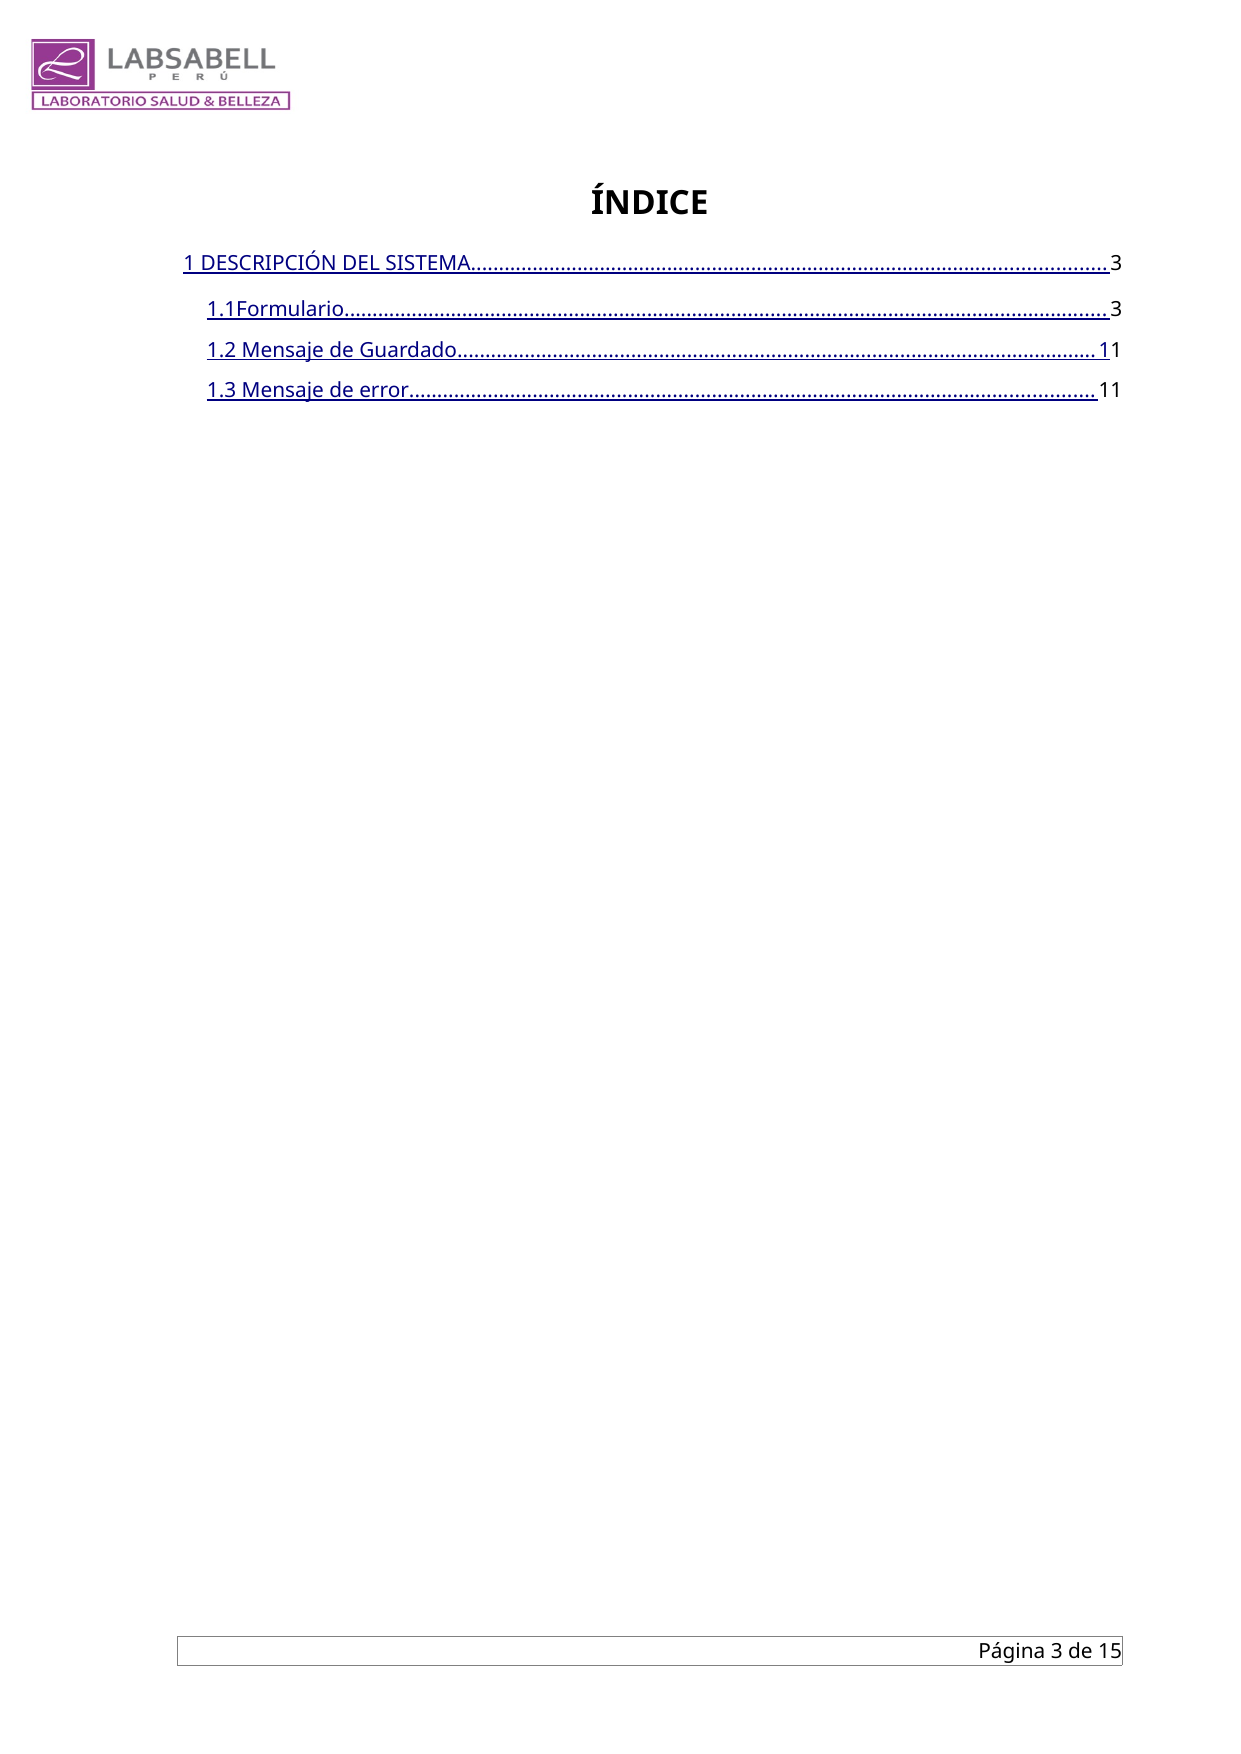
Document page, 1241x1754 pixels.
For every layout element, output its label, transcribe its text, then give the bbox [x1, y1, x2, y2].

text 1.1Formulario 3 [207, 294, 1122, 323]
subtitle ÍNDICE [177, 178, 1122, 224]
text 1 DESCRIPCIÓN DEL SISTEMA 3 [183, 248, 1122, 277]
text 1.2 Mensaje de Guardado 11 [207, 335, 1122, 363]
text 1.3 Mensaje de error 11 [207, 375, 1122, 403]
